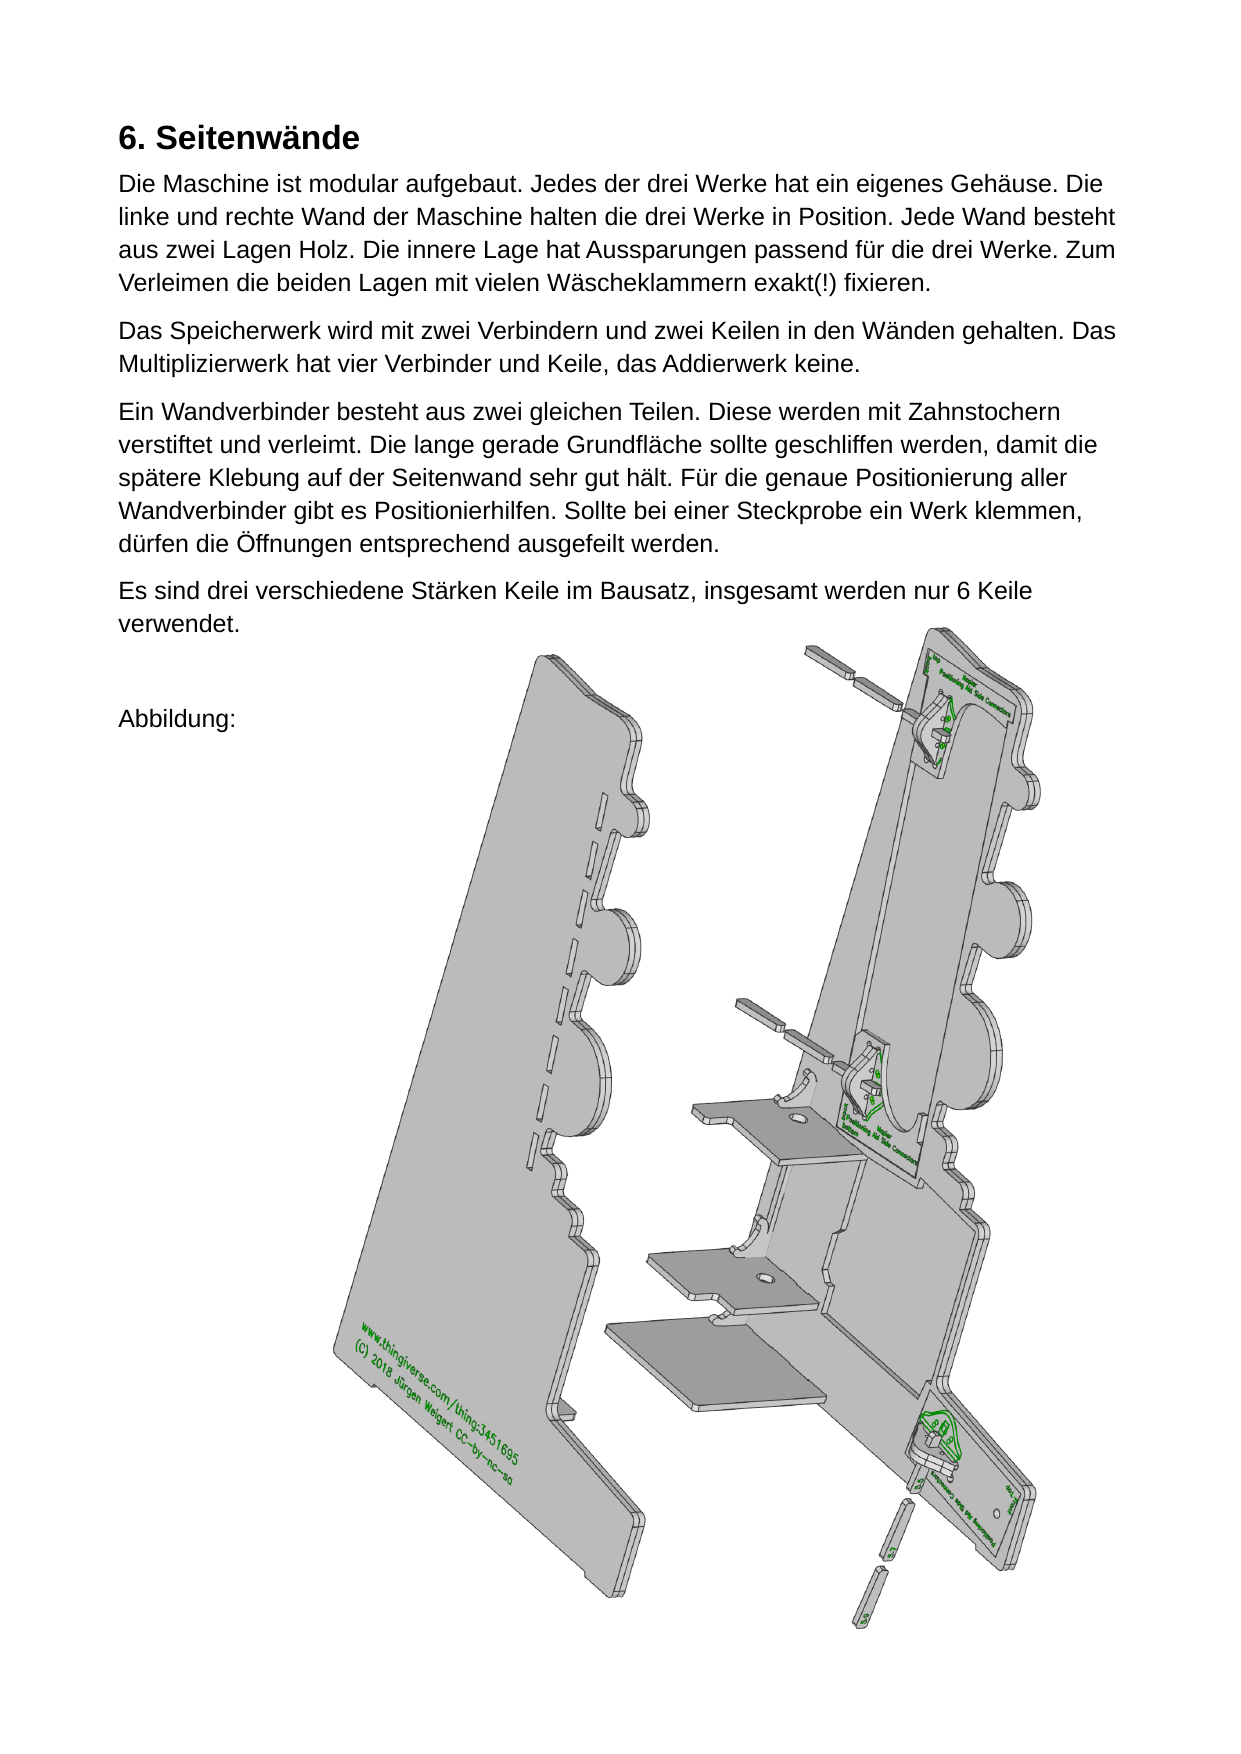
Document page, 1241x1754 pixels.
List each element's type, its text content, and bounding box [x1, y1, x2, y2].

text Es sind drei verschiedene Stärken Keile im Bausatz, insgesamt werden nur 6 Keile verwendet. [118, 576, 1122, 638]
text Ein Wandverbinder besteht aus zwei gleichen Teilen. Diese werden mit Zahnstochern verstiftet und verleimt. Die lange gerade Grundfläche sollte geschliffen werden, damit die spätere Klebung auf der Seitenwand sehr gut hält. Für die genaue Positionierung aller Wandverbinder gibt es Positionierhilfen. Sollte bei einer Steckprobe ein Werk klemmen, dürfen die Öffnungen entsprechend ausgefeilt werden. [118, 397, 1122, 557]
text Abbildung: [118, 704, 255, 733]
text Die Maschine ist modular aufgebaut. Jedes der drei Werke hat ein eigenes Gehäuse. Die linke und rechte Wand der Maschine halten die drei Werke in Position. Jede Wand besteht aus zwei Lagen Holz. Die innere Lage hat Aussparungen passend für die drei Werke. Zum Verleimen die beiden Lagen mit vielen Wäscheklammern exakt(!) fixieren. [118, 169, 1122, 297]
subtitle 6. Seitenwände [118, 118, 1122, 157]
text Das Speicherwerk wird mit zwei Verbindern und zwei Keilen in den Wänden gehalten. Das Multiplizierwerk hat vier Verbinder und Keile, das Addierwerk keine. [118, 316, 1122, 378]
picture [255, 616, 1203, 1635]
